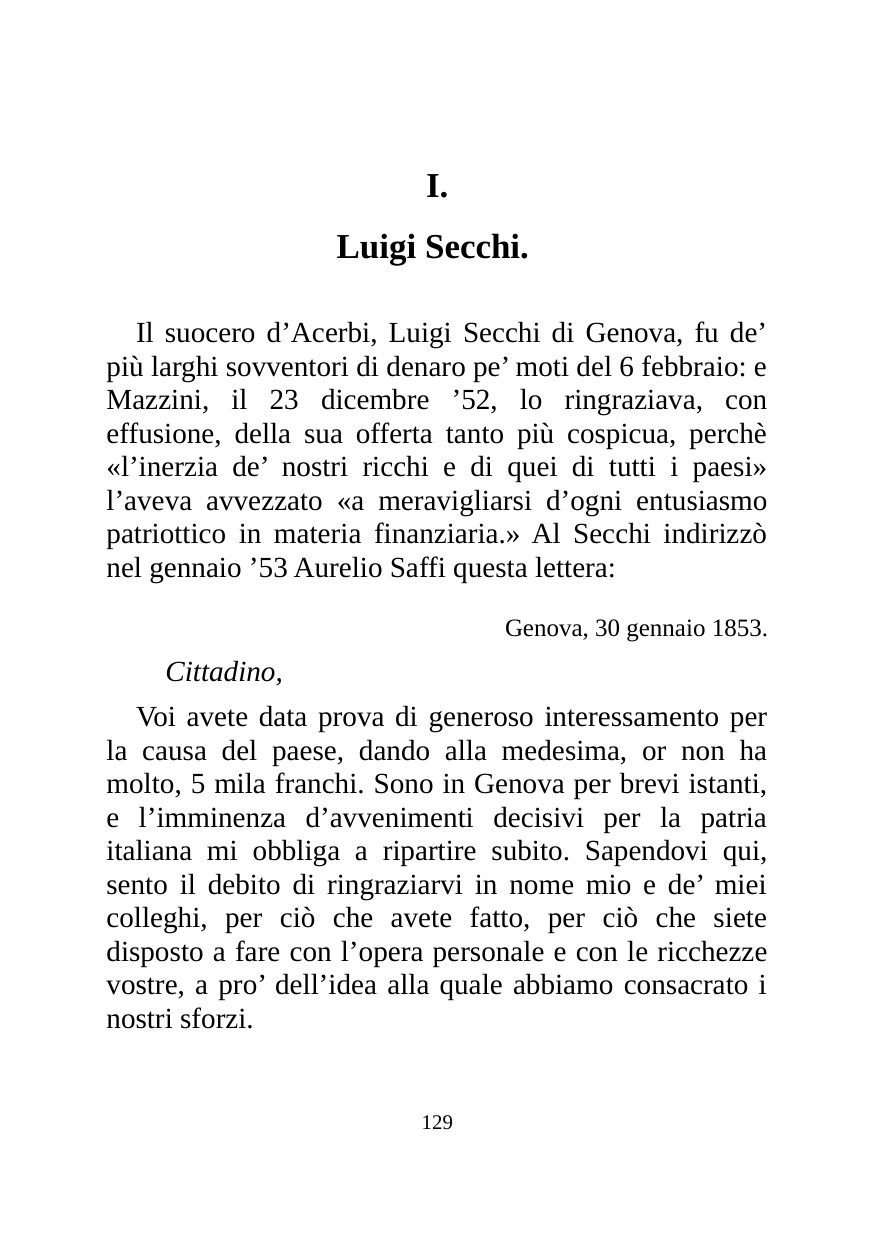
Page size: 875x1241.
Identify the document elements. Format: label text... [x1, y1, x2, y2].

text Voi avete data prova di generoso interessamento per la causa del paese, dando alla medesima, or non ha molto, 5 mila franchi. Sono in Genova per brevi istanti, e l’imminenza d’avvenimenti decisivi per la patria italiana mi obbliga a ripartire subito. Sapendovi qui, sento il debito di ringraziarvi in nome mio e de’ miei colleghi, per ciò che avete fatto, per ciò che siete disposto a fare con l’opera personale e con le ricchezze vostre, a pro’ dell’idea alla quale abbiamo consacrato i nostri sforzi. [106, 699, 768, 1034]
text Cittadino, [136, 654, 768, 687]
text Genova, 30 gennaio 1853. [106, 613, 768, 642]
subtitle I. Luigi Secchi. [106, 165, 768, 266]
text Il suocero d’Acerbi, Luigi Secchi di Genova, fu de’ più larghi sovventori di denaro pe’ moti del 6 febbraio: e Mazzini, il 23 dicembre ’52, lo ringraziava, con effusione, della sua offerta tanto più cospicua, perchè «l’inerzia de’ nostri ricchi e di quei di tutti i paesi» l’aveva avvezzato «a meravigliarsi d’ogni entusiasmo patriottico in materia finanziaria.» Al Secchi indirizzò nel gennaio ’53 Aurelio Saffi questa lettera: [106, 315, 768, 584]
